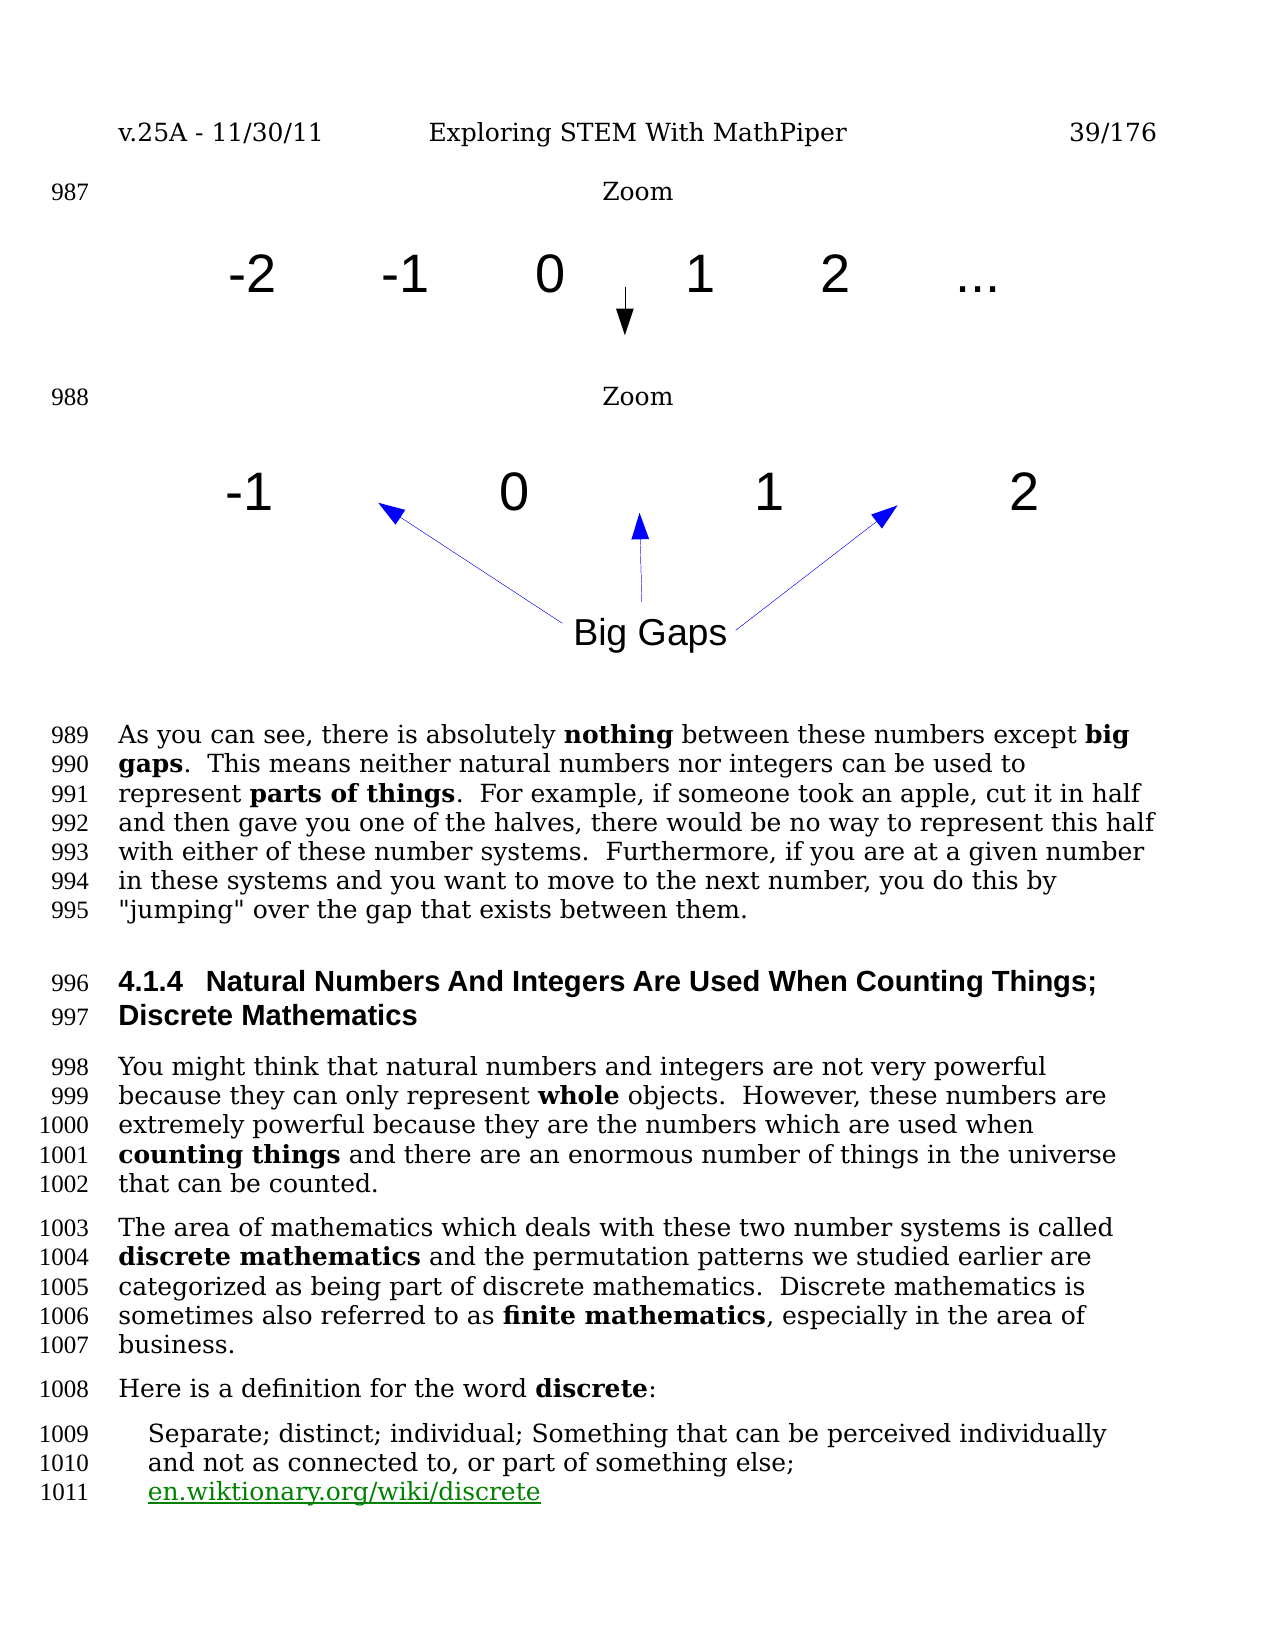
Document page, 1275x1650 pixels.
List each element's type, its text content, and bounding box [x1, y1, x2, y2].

subtitle Natural Numbers And Integers Are Used When Counting Things; Discrete Mathematics [118, 964, 1157, 1031]
text Zoom [118, 177, 1157, 206]
text Zoom [118, 382, 1157, 411]
text Here is a definition for the word discrete: [118, 1374, 1157, 1404]
text Separate; distinct; individual; Something that can be perceived individually and not as connected to, or part of something else; en.wiktionary.org/wiki/discrete [148, 1419, 1157, 1506]
text The area of mathematics which deals with these two number systems is called discrete mathematics and the permutation patterns we studied earlier are categorized as being part of discrete mathematics. Discrete mathematics is sometimes also referred to as finite mathematics, especially in the area of business. [118, 1213, 1157, 1359]
text As you can see, there is absolutely nothing between these numbers except big gaps. This means neither natural numbers nor integers can be used to represent parts of things. For example, if someone took an apple, cut it in half and then gave you one of the halves, there would be no way to represent this half with either of these number systems. Furthermore, if you are at a given number in these systems and you want to move to the next number, you do this by "jumping" over the gap that exists between them. [118, 720, 1157, 925]
text You might think that natural numbers and integers are not very powerful because they can only represent whole objects. However, these numbers are extremely powerful because they are the numbers which are used when counting things and there are an enormous number of things in the universe that can be counted. [118, 1052, 1157, 1198]
